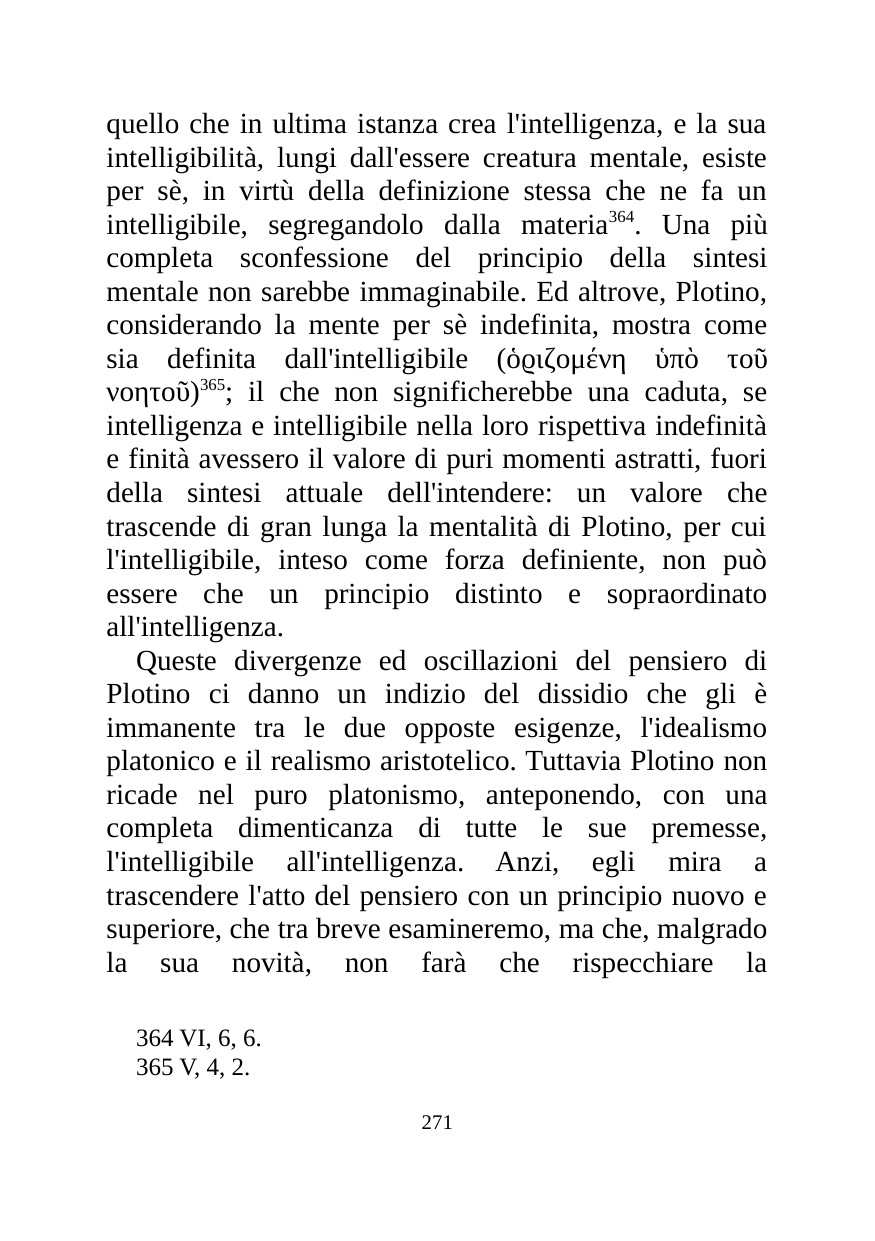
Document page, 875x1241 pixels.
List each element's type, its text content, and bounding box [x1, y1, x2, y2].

text Queste divergenze ed oscillazioni del pensiero di Plotino ci danno un indizio del dissidio che gli è immanente tra le due opposte esigenze, l'idealismo platonico e il realismo aristotelico. Tuttavia Plotino non ricade nel puro platonismo, anteponendo, con una completa dimenticanza di tutte le sue premesse, l'intelligibile all'intelligenza. Anzi, egli mira a trascendere l'atto del pensiero con un principio nuovo e superiore, che tra breve esamineremo, ma che, malgrado la sua novità, non farà che rispecchiare la [106, 643, 768, 978]
text quello che in ultima istanza crea l'intelligenza, e la sua intelligibilità, lungi dall'essere creatura mentale, esiste per sè, in virtù della definizione stessa che ne fa un intelligibile, segregandolo dalla materia. Una più completa sconfessione del principio della sintesi mentale non sarebbe immaginabile. Ed altrove, Plotino, considerando la mente per sè indefinita, mostra come sia definita dall'intelligibile (ὁϱιζομένη ὑπὸ τοῦ νοητοῦ); il che non significherebbe una caduta, se intelligenza e intelligibile nella loro rispettiva indefinità e finità avessero il valore di puri momenti astratti, fuori della sintesi attuale dell'intendere: un valore che trascende di gran lunga la mentalità di Plotino, per cui l'intelligibile, inteso come forza definiente, non può essere che un principio distinto e sopraordinato all'intelligenza. [106, 106, 768, 643]
text V, 4, 2. [106, 1052, 768, 1080]
text VI, 6, 6. [106, 1023, 768, 1052]
